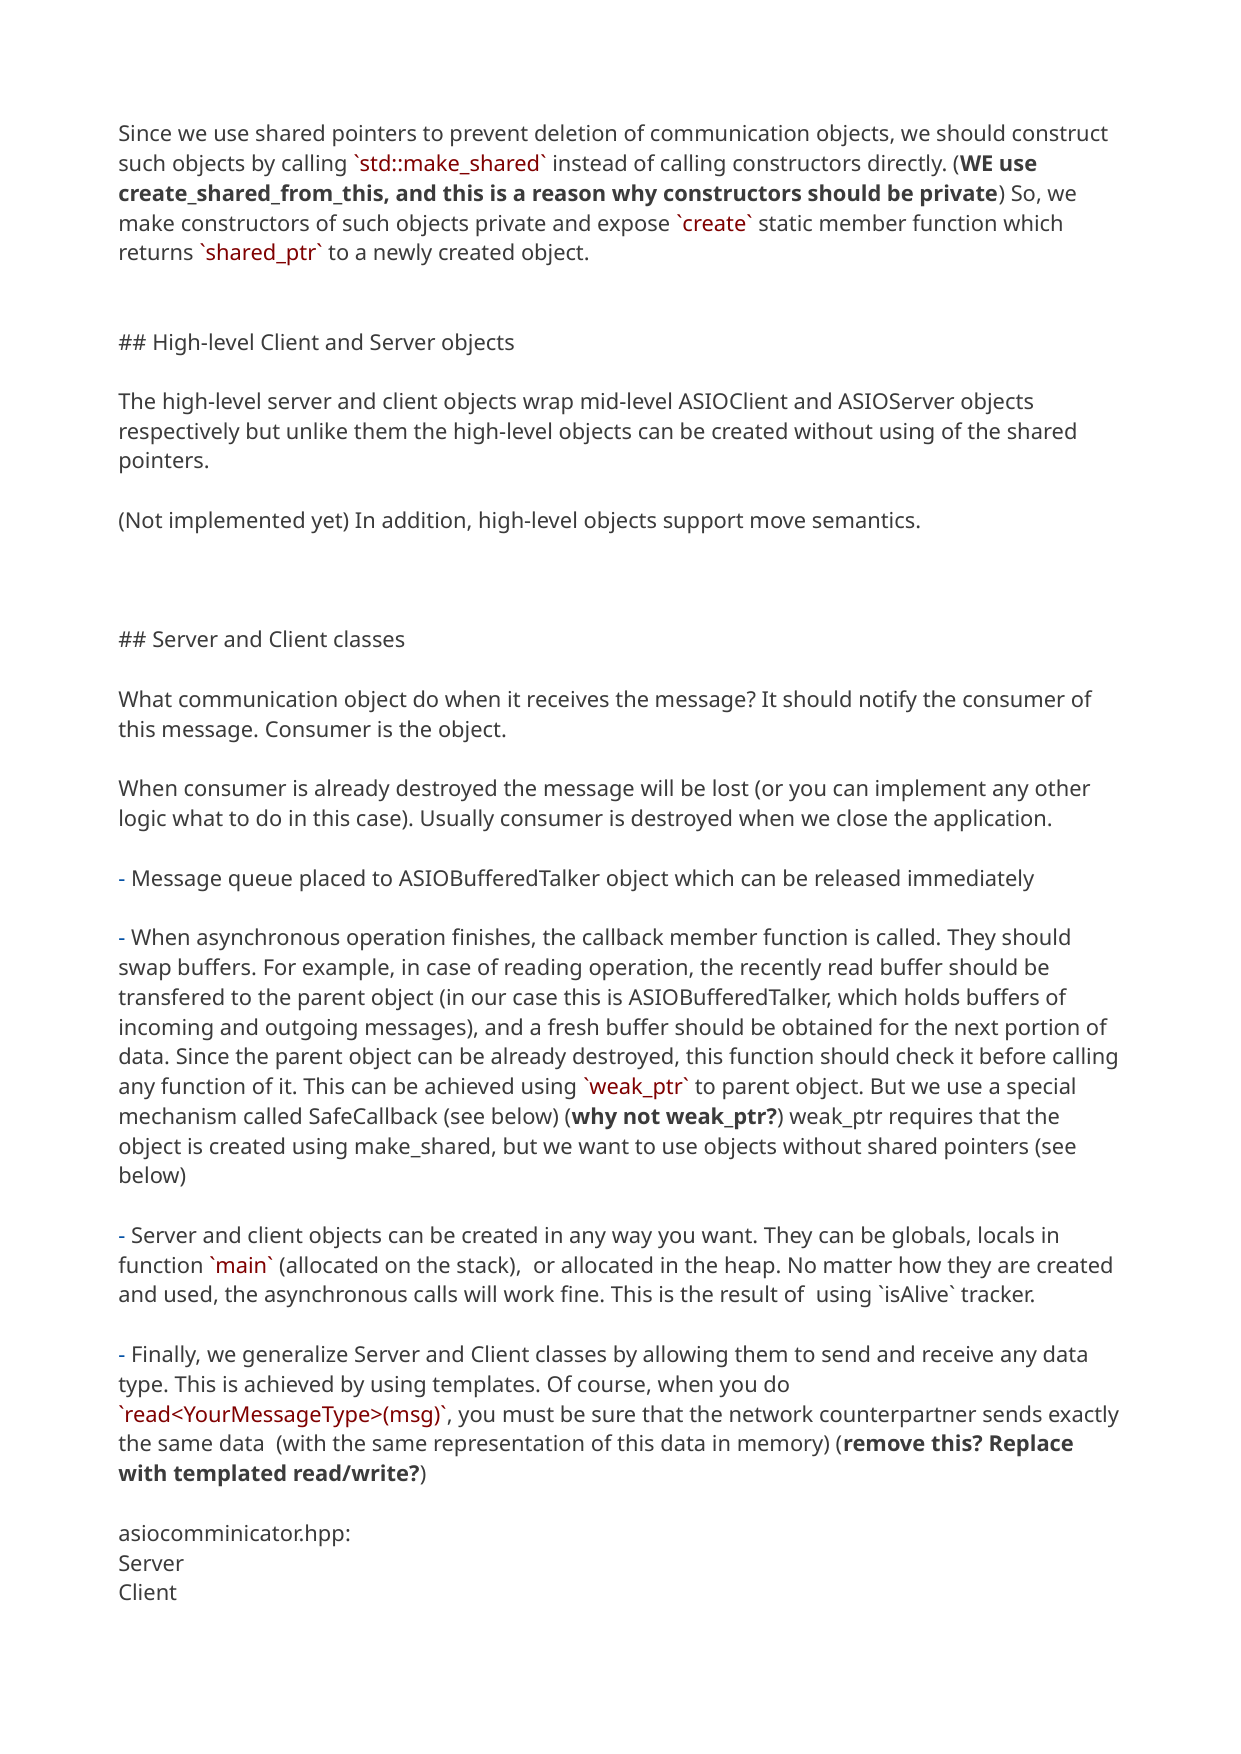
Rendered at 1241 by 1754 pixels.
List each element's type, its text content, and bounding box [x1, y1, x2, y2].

text Server [118, 1547, 1122, 1577]
text When consumer is already destroyed the message will be lost (or you can implement any other logic what to do in this case). Usually consumer is destroyed when we close the application. [118, 773, 1122, 833]
text Client [118, 1577, 1122, 1607]
text Since we use shared pointers to prevent deletion of communication objects, we should construct such objects by calling `std::make_shared` instead of calling constructors directly. (WE use create_shared_from_this, and this is a reason why constructors should be private) So, we make constructors of such objects private and expose `create` static member function which returns `shared_ptr` to a newly created object. [118, 118, 1122, 267]
text (Not implemented yet) In addition, high-level objects support move semantics. [118, 505, 1122, 535]
text asiocomminicator.hpp: [118, 1518, 1122, 1547]
text - Message queue placed to ASIOBufferedTalker object which can be released immediately [118, 862, 1122, 892]
text - When asynchronous operation finishes, the callback member function is called. They should swap buffers. For example, in case of reading operation, the recently read buffer should be transfered to the parent object (in our case this is ASIOBufferedTalker, which holds buffers of incoming and outgoing messages), and a fresh buffer should be obtained for the next portion of data. Since the parent object can be already destroyed, this function should check it before calling any function of it. This can be achieved using `weak_ptr` to parent object. But we use a special mechanism called SafeCallback (see below) (why not weak_ptr?) weak_ptr requires that the object is created using make_shared, but we want to use objects without shared pointers (see below) [118, 922, 1122, 1190]
text ## Server and Client classes [118, 624, 1122, 654]
text The high-level server and client objects wrap mid-level ASIOClient and ASIOServer objects respectively but unlike them the high-level objects can be created without using of the shared pointers. [118, 386, 1122, 475]
text ## High-level Client and Server objects [118, 326, 1122, 356]
text What communication object do when it receives the message? It should notify the consumer of this message. Consumer is the object. [118, 684, 1122, 743]
text - Finally, we generalize Server and Client classes by allowing them to send and receive any data type. This is achieved by using templates. Of course, when you do `read<YourMessageType>(msg)`, you must be sure that the network counterpartner sends exactly the same data (with the same representation of this data in memory) (remove this? Replace with templated read/write?) [118, 1339, 1122, 1488]
text - Server and client objects can be created in any way you want. They can be globals, locals in function `main` (allocated on the stack), or allocated in the heap. No matter how they are created and used, the asynchronous calls will work fine. This is the result of using `isAlive` tracker. [118, 1220, 1122, 1309]
